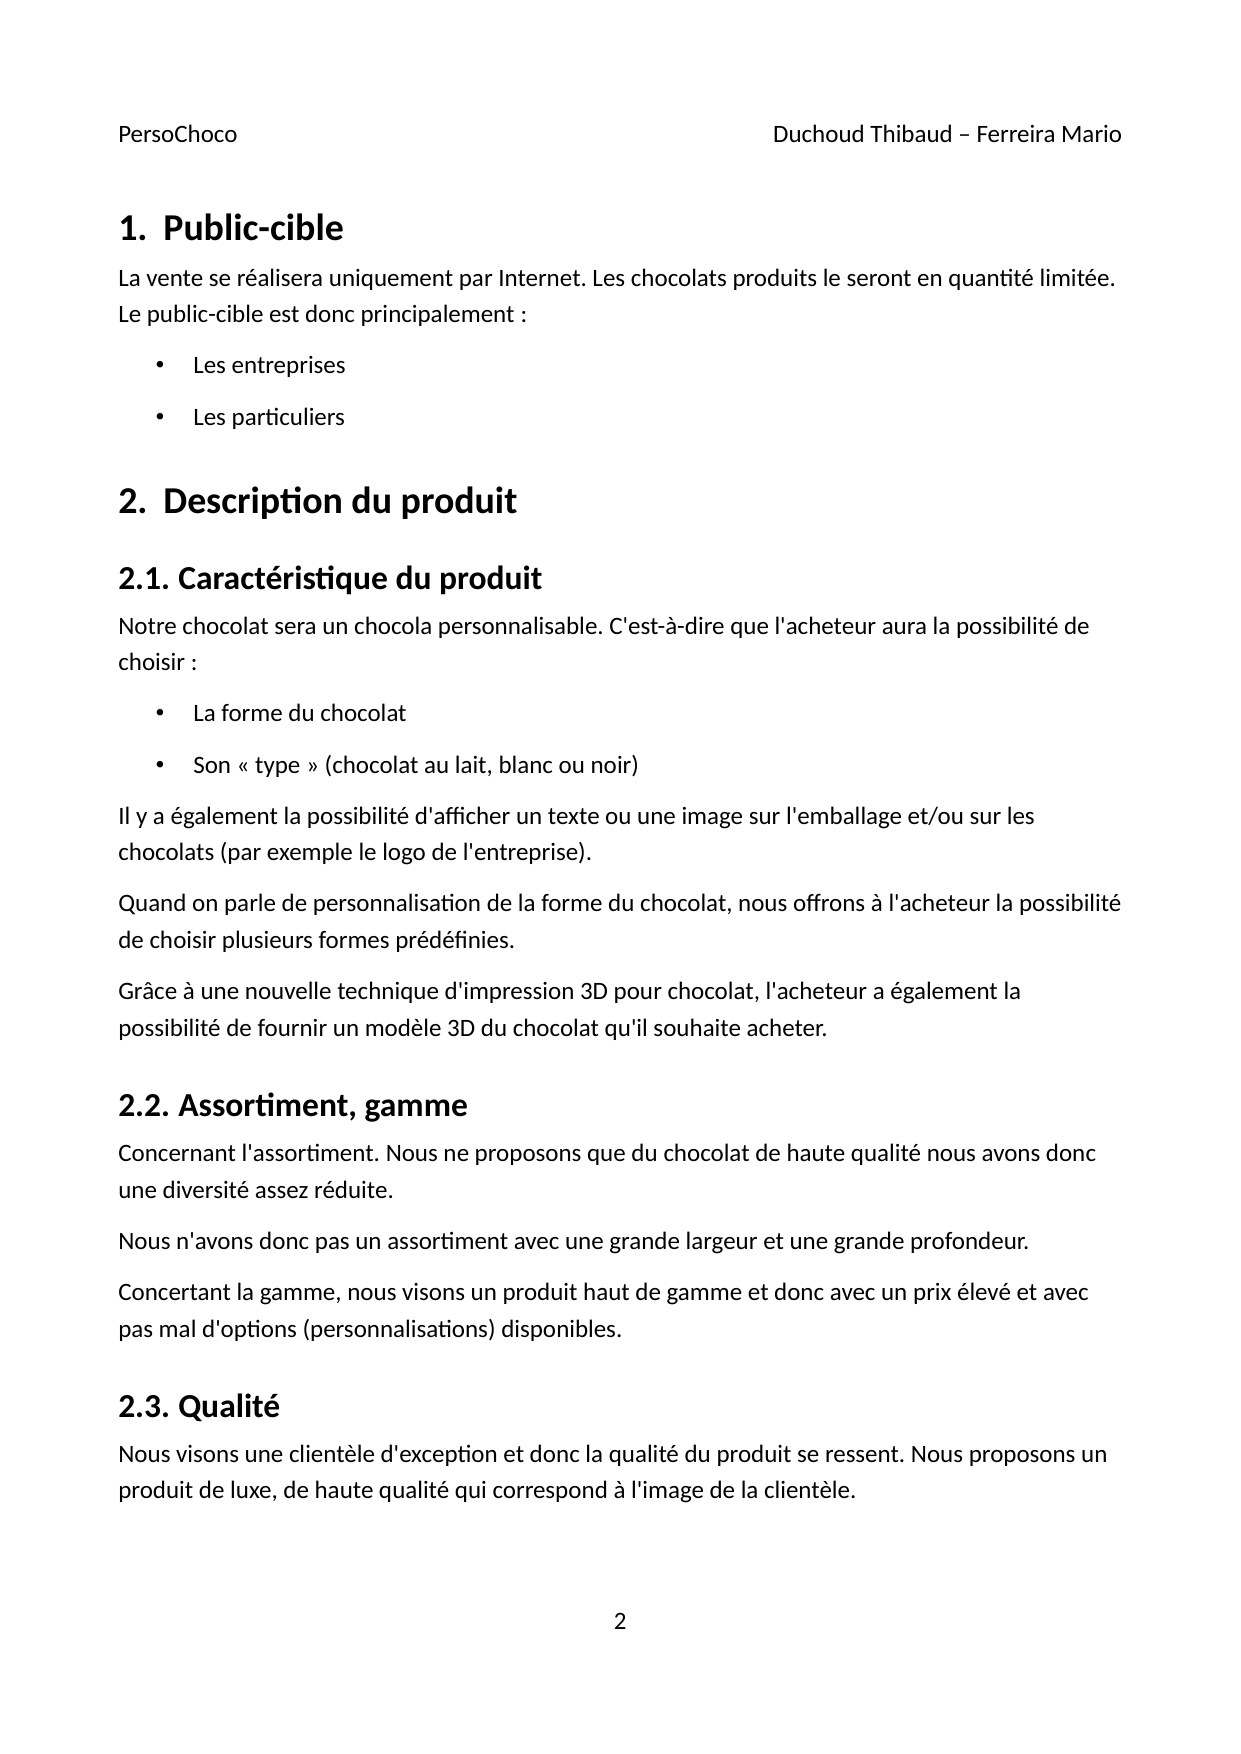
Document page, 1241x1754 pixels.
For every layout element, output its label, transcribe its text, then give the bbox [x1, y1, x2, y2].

text Concernant l'assortiment. Nous ne proposons que du chocolat de haute qualité nous avons donc une diversité assez réduite. [118, 1137, 1122, 1204]
text Quand on parle de personnalisation de la forme du chocolat, nous offrons à l'acheteur la possibilité de choisir plusieurs formes prédéfinies. [118, 888, 1122, 955]
text Nous visons une clientèle d'exception et donc la qualité du produit se ressent. Nous proposons un produit de luxe, de haute qualité qui correspond à l'image de la clientèle. [118, 1438, 1122, 1505]
list Les particuliers [156, 401, 1122, 431]
subtitle Qualité [118, 1385, 1122, 1426]
text Notre chocolat sera un chocola personnalisable. C'est-à-dire que l'acheteur aura la possibilité de choisir : [118, 610, 1122, 677]
subtitle Caractéristique du produit [118, 556, 1122, 597]
text Grâce à une nouvelle technique d'impression 3D pour chocolat, l'acheteur a également la possibilité de fournir un modèle 3D du chocolat qu'il souhaite acheter. [118, 975, 1122, 1042]
list La forme du chocolat [156, 698, 1122, 728]
list Les entreprises [156, 349, 1122, 380]
list Son « type » (chocolat au lait, blanc ou noir) [156, 749, 1122, 779]
subtitle Assortiment, gamme [118, 1084, 1122, 1125]
subtitle Public-cible [118, 203, 1122, 249]
text Concertant la gamme, nous visons un produit haut de gamme et donc avec un prix élevé et avec pas mal d'options (personnalisations) disponibles. [118, 1276, 1122, 1343]
text La vente se réalisera uniquement par Internet. Les chocolats produits le seront en quantité limitée. Le public-cible est donc principalement : [118, 262, 1122, 329]
text Il y a également la possibilité d'afficher un texte ou une image sur l'emballage et/ou sur les chocolats (par exemple le logo de l'entreprise). [118, 800, 1122, 867]
text Nous n'avons donc pas un assortiment avec une grande largeur et une grande profondeur. [118, 1225, 1122, 1256]
subtitle Description du produit [118, 477, 1122, 523]
